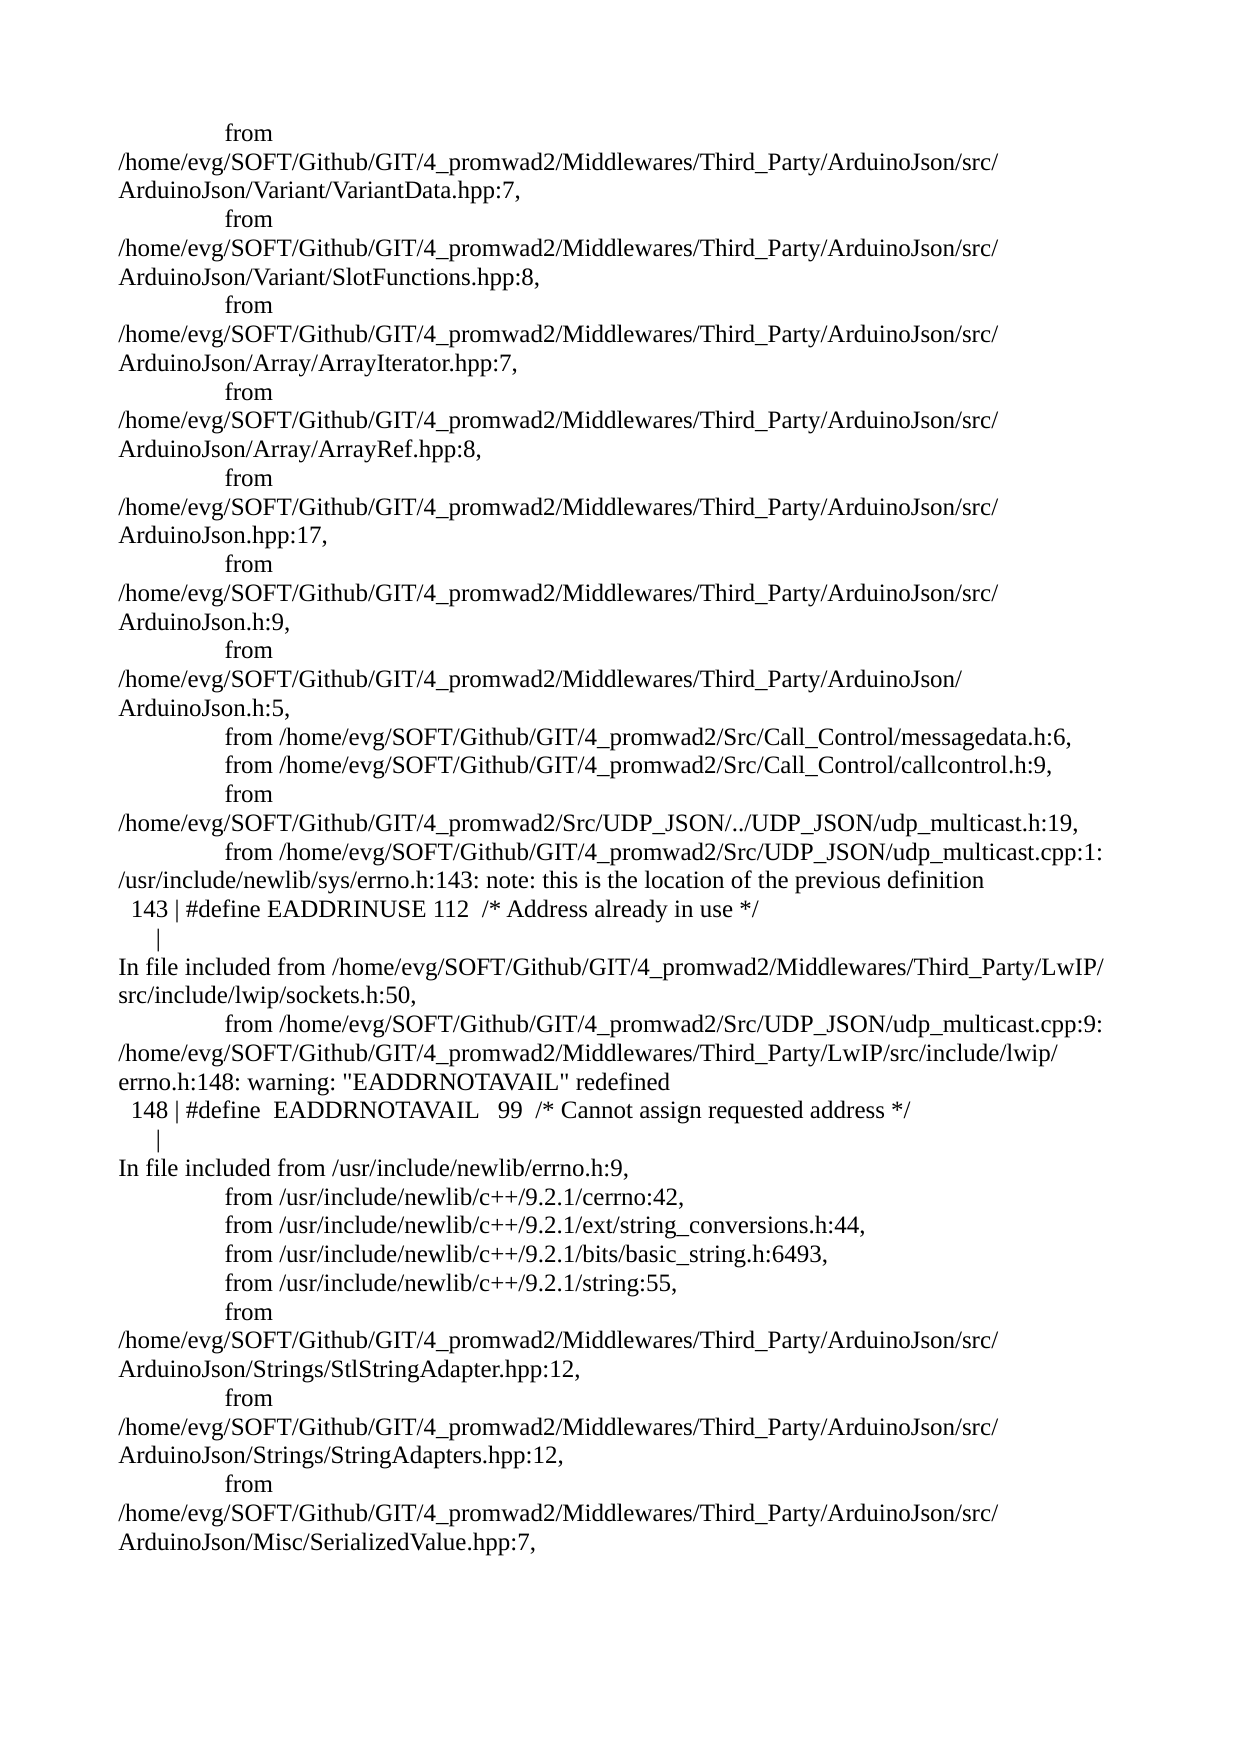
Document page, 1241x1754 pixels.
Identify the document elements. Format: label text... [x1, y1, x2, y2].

text from /home/evg/SOFT/Github/GIT/4_promwad2/Middlewares/Third_Party/ArduinoJson/src/ArduinoJson/Misc/SerializedValue.hpp:7, [118, 1469, 1122, 1556]
text from /home/evg/SOFT/Github/GIT/4_promwad2/Src/UDP_JSON/udp_multicast.cpp:9: [118, 1009, 1122, 1038]
text /usr/include/newlib/sys/errno.h:143: note: this is the location of the previous definition [118, 866, 1122, 894]
text from /home/evg/SOFT/Github/GIT/4_promwad2/Middlewares/Third_Party/ArduinoJson/src/ArduinoJson/Strings/StlStringAdapter.hpp:12, [118, 1297, 1122, 1383]
text from /home/evg/SOFT/Github/GIT/4_promwad2/Middlewares/Third_Party/ArduinoJson/src/ArduinoJson.h:9, [118, 549, 1122, 636]
text from /home/evg/SOFT/Github/GIT/4_promwad2/Middlewares/Third_Party/ArduinoJson/src/ArduinoJson/Array/ArrayRef.hpp:8, [118, 377, 1122, 463]
text In file included from /usr/include/newlib/errno.h:9, [118, 1153, 1122, 1182]
text from /home/evg/SOFT/Github/GIT/4_promwad2/Middlewares/Third_Party/ArduinoJson/src/ArduinoJson/Variant/SlotFunctions.hpp:8, [118, 204, 1122, 291]
text from /home/evg/SOFT/Github/GIT/4_promwad2/Src/Call_Control/callcontrol.h:9, [118, 751, 1122, 779]
text from /home/evg/SOFT/Github/GIT/4_promwad2/Middlewares/Third_Party/ArduinoJson/src/ArduinoJson/Strings/StringAdapters.hpp:12, [118, 1383, 1122, 1469]
text | [118, 923, 1122, 952]
text In file included from /home/evg/SOFT/Github/GIT/4_promwad2/Middlewares/Third_Party/LwIP/src/include/lwip/sockets.h:50, [118, 952, 1122, 1009]
text from /home/evg/SOFT/Github/GIT/4_promwad2/Middlewares/Third_Party/ArduinoJson/src/ArduinoJson.hpp:17, [118, 463, 1122, 549]
text from /home/evg/SOFT/Github/GIT/4_promwad2/Middlewares/Third_Party/ArduinoJson/ArduinoJson.h:5, [118, 636, 1122, 722]
text 143 | #define EADDRINUSE 112 /* Address already in use */ [118, 894, 1122, 923]
text from /usr/include/newlib/c++/9.2.1/cerrno:42, [118, 1182, 1122, 1211]
text from /home/evg/SOFT/Github/GIT/4_promwad2/Middlewares/Third_Party/ArduinoJson/src/ArduinoJson/Variant/VariantData.hpp:7, [118, 118, 1122, 204]
text from /home/evg/SOFT/Github/GIT/4_promwad2/Src/UDP_JSON/udp_multicast.cpp:1: [118, 837, 1122, 866]
text from /usr/include/newlib/c++/9.2.1/string:55, [118, 1268, 1122, 1297]
text from /usr/include/newlib/c++/9.2.1/ext/string_conversions.h:44, [118, 1211, 1122, 1239]
text from /usr/include/newlib/c++/9.2.1/bits/basic_string.h:6493, [118, 1239, 1122, 1268]
text 148 | #define EADDRNOTAVAIL 99 /* Cannot assign requested address */ [118, 1096, 1122, 1124]
text | [118, 1124, 1122, 1153]
text from /home/evg/SOFT/Github/GIT/4_promwad2/Src/UDP_JSON/../UDP_JSON/udp_multicast.h:19, [118, 779, 1122, 837]
text /home/evg/SOFT/Github/GIT/4_promwad2/Middlewares/Third_Party/LwIP/src/include/lwip/errno.h:148: warning: "EADDRNOTAVAIL" redefined [118, 1038, 1122, 1096]
text from /home/evg/SOFT/Github/GIT/4_promwad2/Src/Call_Control/messagedata.h:6, [118, 722, 1122, 751]
text from /home/evg/SOFT/Github/GIT/4_promwad2/Middlewares/Third_Party/ArduinoJson/src/ArduinoJson/Array/ArrayIterator.hpp:7, [118, 291, 1122, 377]
